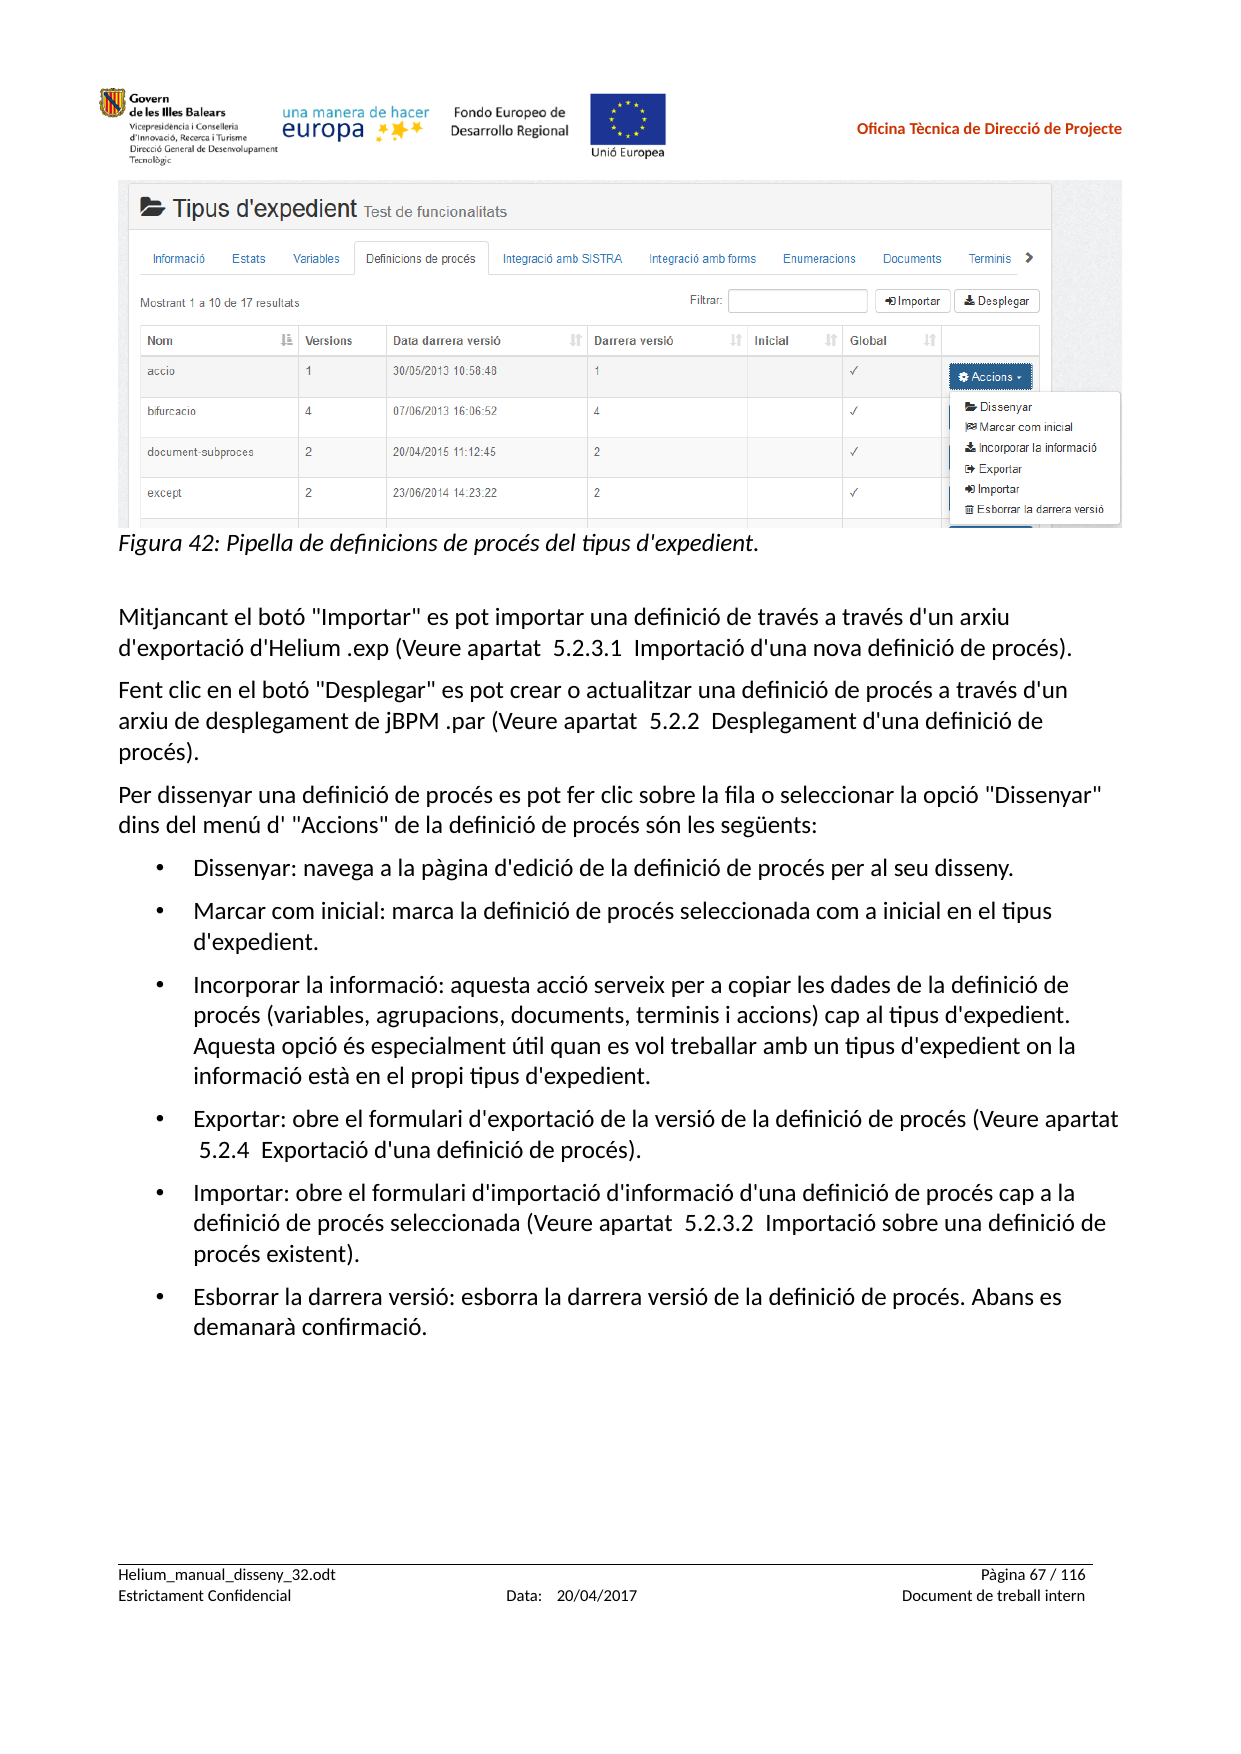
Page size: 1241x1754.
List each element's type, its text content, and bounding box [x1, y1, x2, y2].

list Exportar: obre el formulari d'exportació de la versió de la definició de procés (Veure apartat 5.2.4 Exportació d'una definició de procés). [156, 1103, 1122, 1164]
list Dissenyar: navega a la pàgina d'edició de la definició de procés per al seu disseny. [156, 852, 1122, 883]
list Importar: obre el formulari d'importació d'informació d'una definició de procés cap a la definició de procés seleccionada (Veure apartat 5.2.3.2 Importació sobre una definició de procés existent). [156, 1177, 1122, 1268]
text Mitjancant el botó "Importar" es pot importar una definició de través a través d'un arxiu d'exportació d'Helium .exp (Veure apartat 5.2.3.1 Importació d'una nova definició de procés). [118, 601, 1122, 662]
list Marcar com inicial: marca la definició de procés seleccionada com a inicial en el tipus d'expedient. [156, 895, 1122, 956]
picture [118, 180, 1123, 528]
text Per dissenyar una definició de procés es pot fer clic sobre la fila o seleccionar la opció "Dissenyar" dins del menú d' "Accions" de la definició de procés són les següents: [118, 779, 1122, 840]
list Esborrar la darrera versió: esborra la darrera versió de la definició de procés. Abans es demanarà confirmació. [156, 1281, 1122, 1342]
list Incorporar la informació: aquesta acció serveix per a copiar les dades de la definició de procés (variables, agrupacions, documents, terminis i accions) cap al tipus d'expedient. Aquesta opció és especialment útil quan es vol treballar amb un tipus d'expedient on la informació està en el propi tipus d'expedient. [156, 969, 1122, 1091]
picture [99, 87, 668, 166]
text Fent clic en el botó "Desplegar" es pot crear o actualitzar una definició de procés a través d'un arxiu de desplegament de jBPM .par (Veure apartat 5.2.2 Desplegament d'una definició de procés). [118, 675, 1122, 766]
text Figura 42: Pipella de definicions de procés del tipus d'expedient. [118, 528, 1122, 558]
